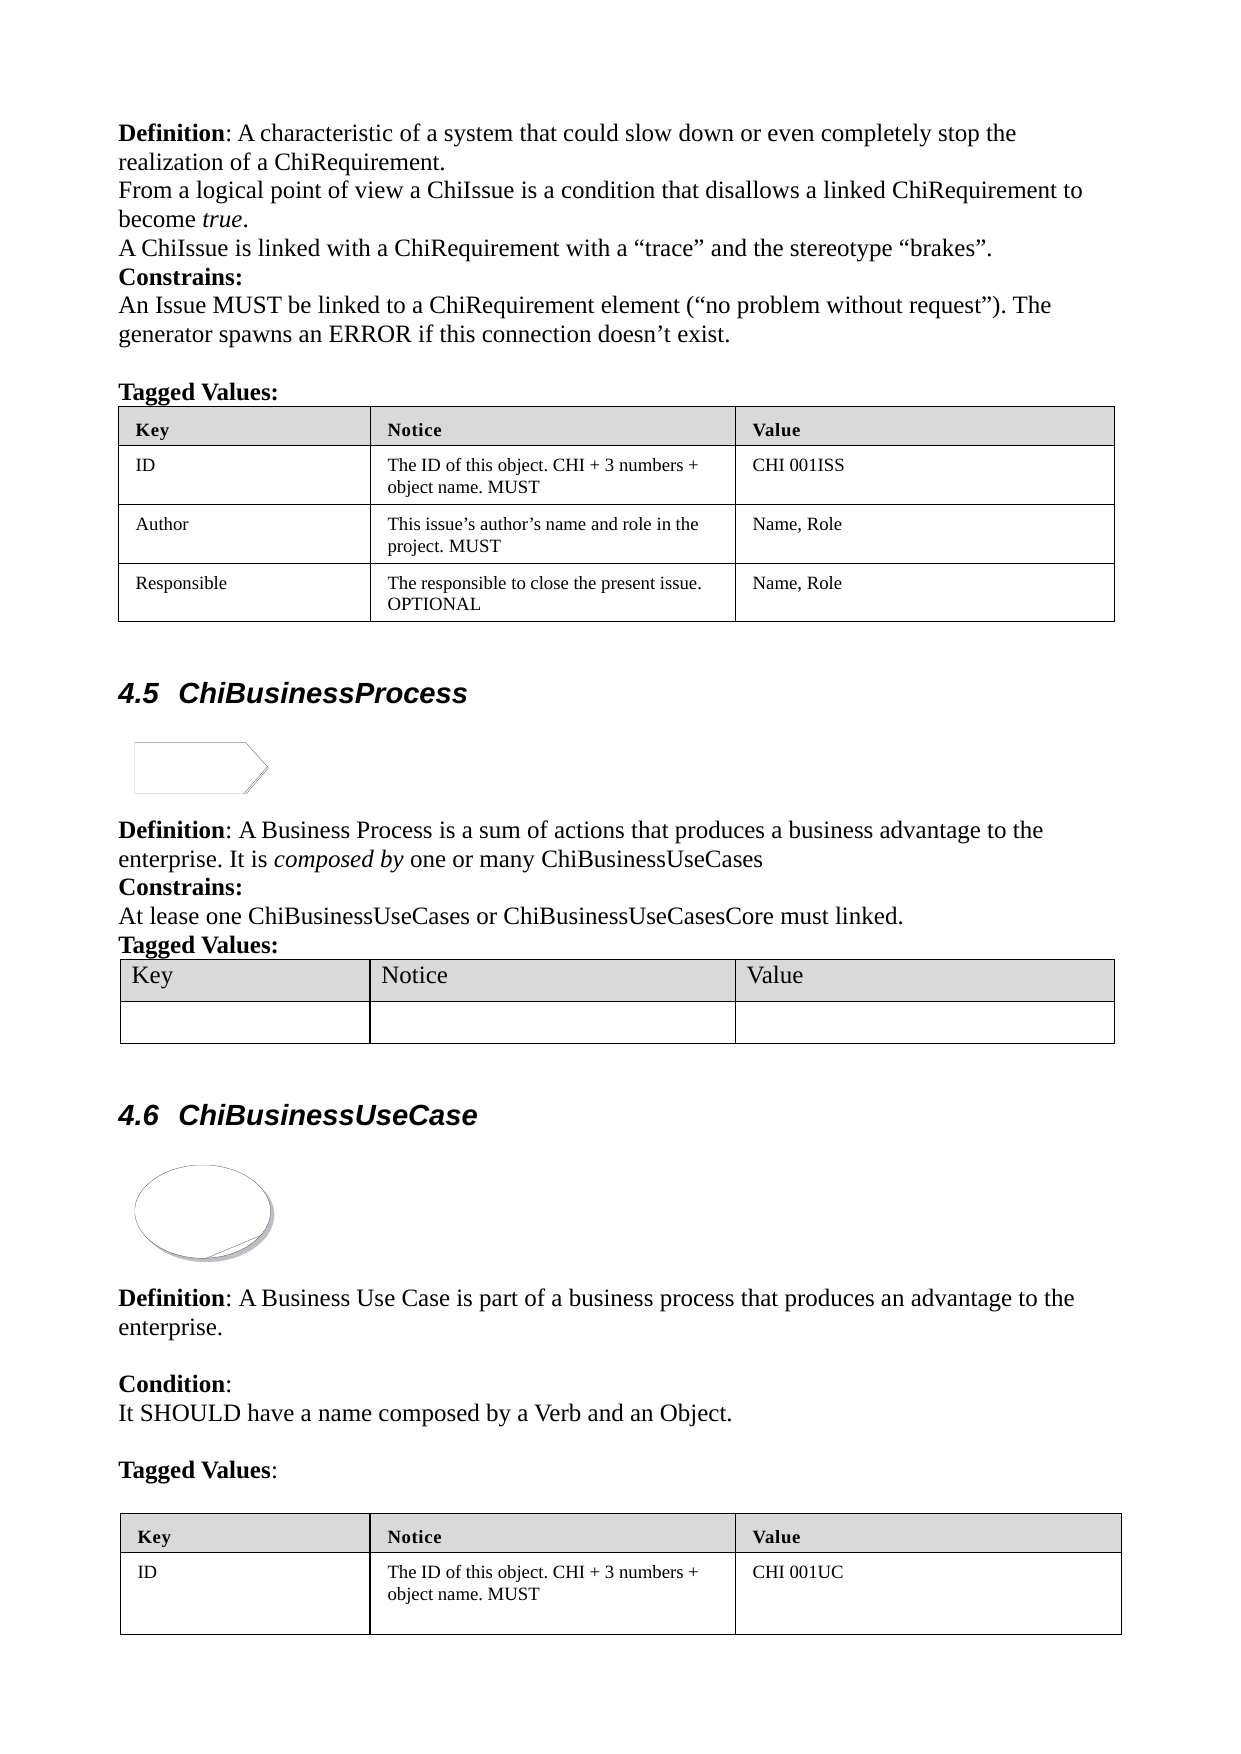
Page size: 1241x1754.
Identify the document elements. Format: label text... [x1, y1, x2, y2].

subtitle ChiBusinessProcess [118, 676, 1122, 709]
table_cell ID [121, 1553, 369, 1634]
table_cell [736, 1002, 1114, 1043]
table_header Notice [371, 1514, 735, 1552]
text From a logical point of view a ChiIssue is a condition that disallows a linked ChiRequirement to become true. [118, 176, 1122, 233]
table_header Key [121, 960, 369, 1001]
table_cell Author [119, 505, 370, 562]
text An Issue MUST be linked to a ChiRequirement element (“no problem without request”). The generator spawns an ERROR if this connection doesn’t exist. [118, 291, 1122, 348]
text Constrains: [118, 262, 1122, 291]
text Definition: A characteristic of a system that could slow down or even completely stop the realization of a ChiRequirement. [118, 118, 1122, 176]
table_cell [371, 1002, 735, 1043]
table_cell ID [119, 446, 370, 504]
table_header Notice [371, 960, 735, 1001]
table_header Key [119, 407, 370, 445]
table_cell The ID of this object. CHI + 3 numbers + object name. MUST [371, 446, 735, 504]
subtitle ChiBusinessUseCase [118, 1098, 1122, 1132]
table_cell The responsible to close the present issue. OPTIONAL [371, 564, 735, 621]
table_cell CHI 001ISS [736, 446, 1114, 504]
table_header Value [736, 960, 1114, 1001]
text Definition: A Business Process is a sum of actions that produces a business advantage to the enterprise. It is composed by one or many ChiBusinessUseCases [118, 815, 1122, 872]
table_header Value [736, 1514, 1121, 1552]
text At lease one ChiBusinessUseCases or ChiBusinessUseCasesCore must linked. [118, 901, 1122, 930]
text Constrains: [118, 872, 1122, 901]
table_cell This issue’s author’s name and role in the project. MUST [371, 505, 735, 562]
table_cell Name, Role [736, 564, 1114, 621]
table_cell Name, Role [736, 505, 1114, 562]
text Tagged Values: [118, 1455, 1122, 1484]
table_cell Responsible [119, 564, 370, 621]
table_cell The ID of this object. CHI + 3 numbers + object name. MUST [371, 1553, 735, 1634]
text A ChiIssue is linked with a ChiRequirement with a “trace” and the stereotype “brakes”. [118, 233, 1122, 262]
text It SHOULD have a name composed by a Verb and an Object. [118, 1398, 1122, 1427]
text Tagged Values: [118, 930, 1122, 959]
text Tagged Values: [118, 377, 1122, 406]
table_header Key [121, 1514, 369, 1552]
table_header Notice [371, 407, 735, 445]
text Condition: [118, 1369, 1122, 1398]
text Definition: A Business Use Case is part of a business process that produces an advantage to the enterprise. [118, 1283, 1122, 1340]
table_cell CHI 001UC [736, 1553, 1121, 1634]
table_cell [121, 1002, 369, 1043]
table_header Value [736, 407, 1114, 445]
